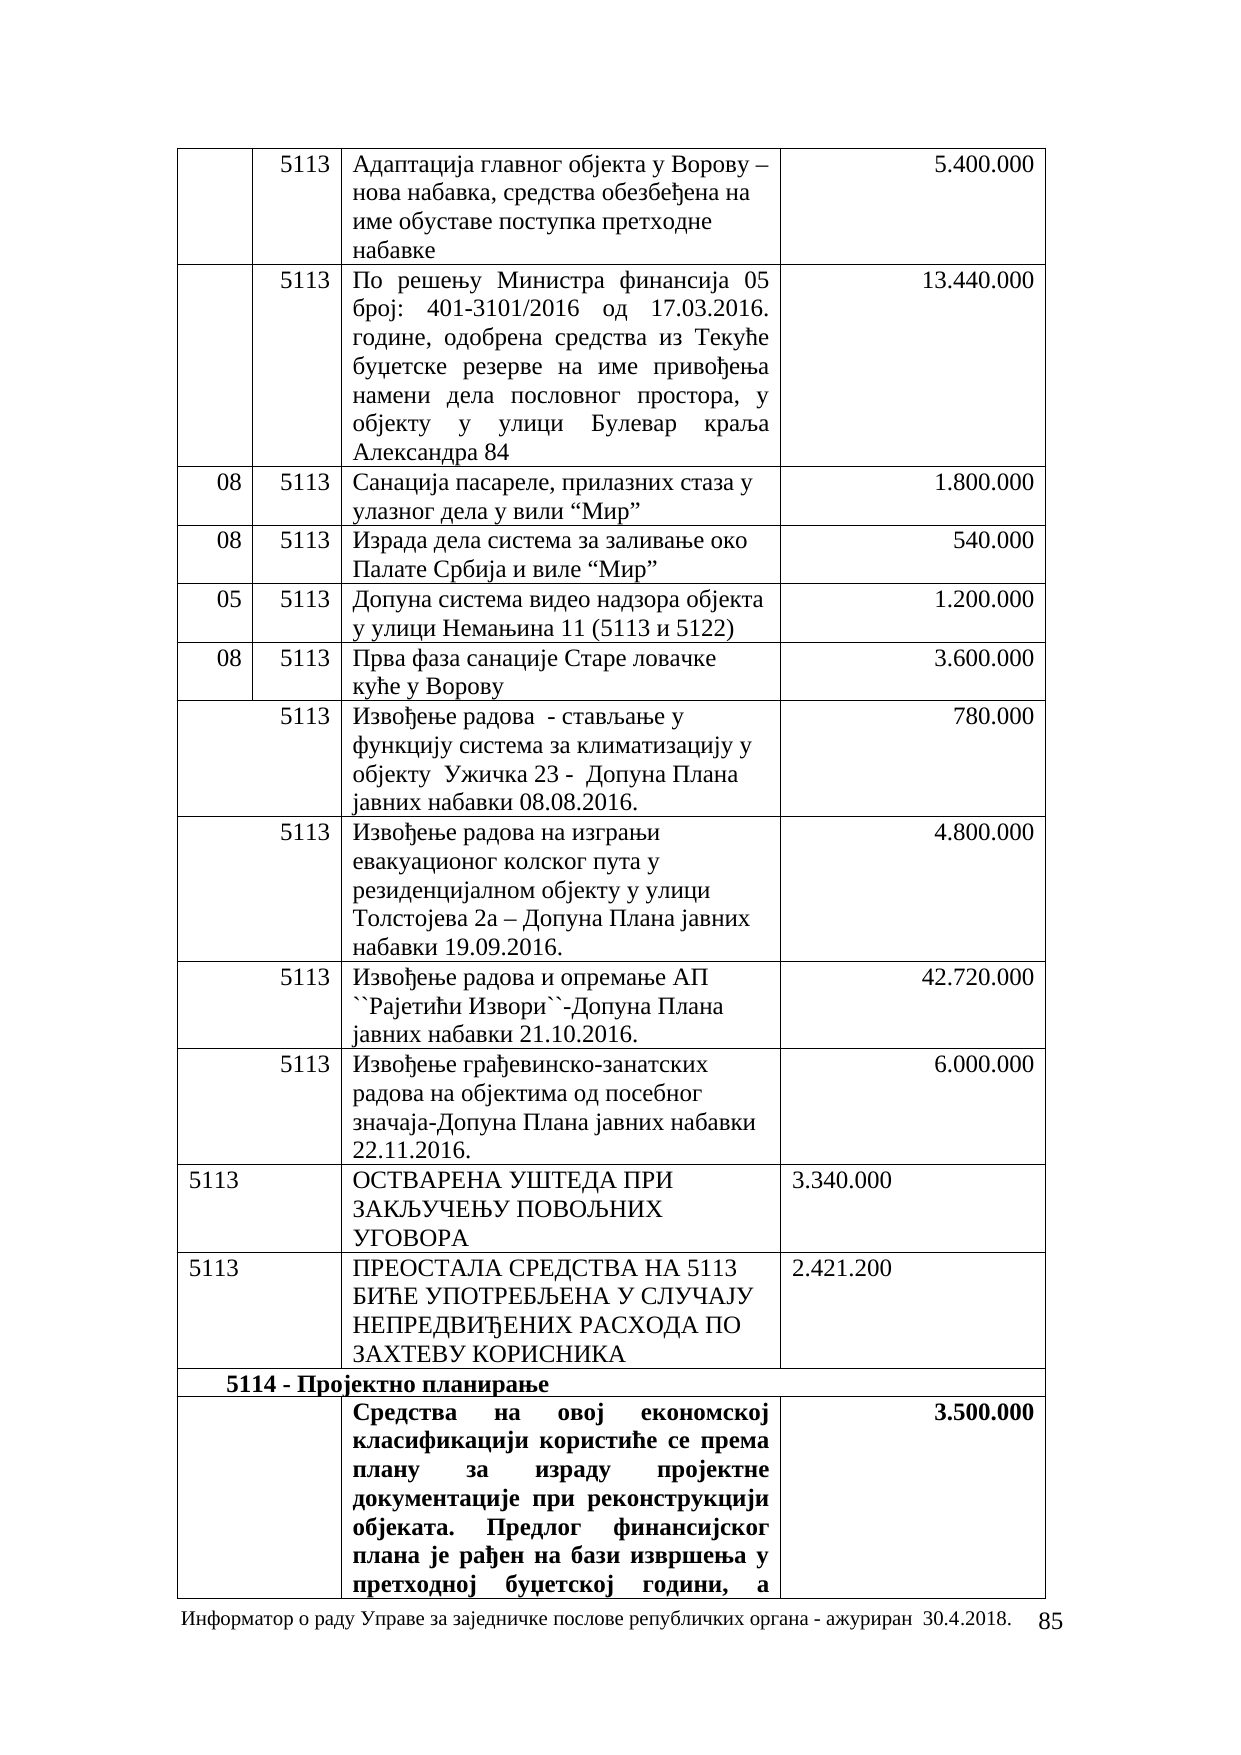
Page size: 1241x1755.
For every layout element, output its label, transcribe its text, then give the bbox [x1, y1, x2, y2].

table_cell 5113 [253, 584, 341, 642]
table_cell 6.000.000 [781, 1049, 1045, 1164]
table_cell 5113 [253, 149, 341, 264]
table_cell 5113 [178, 817, 341, 961]
table_cell [178, 1397, 341, 1598]
table_cell Прва фаза санације Старе ловачке куће у Ворову [342, 643, 780, 700]
table_cell ПРЕОСТАЛА СРЕДСТВА НА 5113 БИЋЕ УПОТРЕБЉЕНА У СЛУЧАЈУ НЕПРЕДВИЂЕНИХ РАСХОДА ПО ЗАХТЕВУ КОРИСНИКА [342, 1253, 780, 1368]
table_cell Израда дела система за заливање око Палате Србија и виле “Мир” [342, 526, 780, 583]
table_cell По решењу Министра финансија 05 број: 401-3101/2016 од 17.03.2016. године, одобрена средства из Текуће буџетске резерве на име привођења намени дела пословног простора, у објекту у улици Булевар краља Александра 84 [342, 265, 780, 466]
table_cell [178, 149, 252, 264]
table_cell 1.200.000 [781, 584, 1045, 642]
table_cell 13.440.000 [781, 265, 1045, 466]
table_cell 4.800.000 [781, 817, 1045, 961]
table_cell Извођење радова на изграњи евакуационог колског пута у резиденцијалном објекту у улици Толстојева 2а – Допуна Плана јавних набавки 19.09.2016. [342, 817, 780, 961]
table_cell 2.421.200 [781, 1253, 1045, 1368]
table_cell 5113 [178, 962, 341, 1048]
table_cell 5113 [178, 1049, 341, 1164]
table_cell 540.000 [781, 526, 1045, 583]
table_cell 3.340.000 [781, 1165, 1045, 1252]
table_cell Санација пасареле, прилазних стаза у улазног дела у вили “Мир” [342, 467, 780, 524]
table_cell 3.500.000 [781, 1397, 1045, 1598]
table_cell Извођење грађевинско-занатских радова на објектима од посебног значаја-Допуна Плана јавних набавки 22.11.2016. [342, 1049, 780, 1164]
table_cell 780.000 [781, 701, 1045, 816]
table_cell 08 [178, 526, 252, 583]
table_cell 05 [178, 584, 252, 642]
table_cell Извођење радова - стављање у функцију система за климатизацију у објекту Ужичка 23 - Допуна Плана јавних набавки 08.08.2016. [342, 701, 780, 816]
table_cell 3.600.000 [781, 643, 1045, 700]
table_cell Адаптација главног објекта у Ворову –нова набавка, средства обезбеђена на име обуставе поступка претходне набавке [342, 149, 780, 264]
table_cell [178, 265, 252, 466]
table_cell 42.720.000 [781, 962, 1045, 1048]
table_cell Допуна система видео надзора објекта у улици Немањина 11 (5113 и 5122) [342, 584, 780, 642]
table_cell 5113 [178, 701, 341, 816]
table_cell 1.800.000 [781, 467, 1045, 524]
table_cell Средства на овој економској класификацији користиће се према плану за израду пројектне документације при реконструкцији објеката. Предлог финансијског плана је рађен на бази извршења у претходној буџетској години, а [342, 1397, 780, 1598]
table_cell 5113 [253, 526, 341, 583]
table_cell ОСТВАРЕНА УШТЕДА ПРИ ЗАКЉУЧЕЊУ ПОВОЉНИХ УГОВОРА [342, 1165, 780, 1252]
table_cell 5113 [253, 265, 341, 466]
table_cell 5113 [178, 1165, 341, 1252]
table_cell Извођење радова и опремање АП ``Рајетићи Извори``-Допуна Плана јавних набавки 21.10.2016. [342, 962, 780, 1048]
table_cell 08 [178, 643, 252, 700]
table_cell 08 [178, 467, 252, 524]
table_cell 5113 [253, 643, 341, 700]
table_cell 5.400.000 [781, 149, 1045, 264]
table_cell 5113 [253, 467, 341, 524]
table_cell 5113 [178, 1253, 341, 1368]
table_cell 5114 - Пројектно планирање [178, 1369, 1045, 1396]
